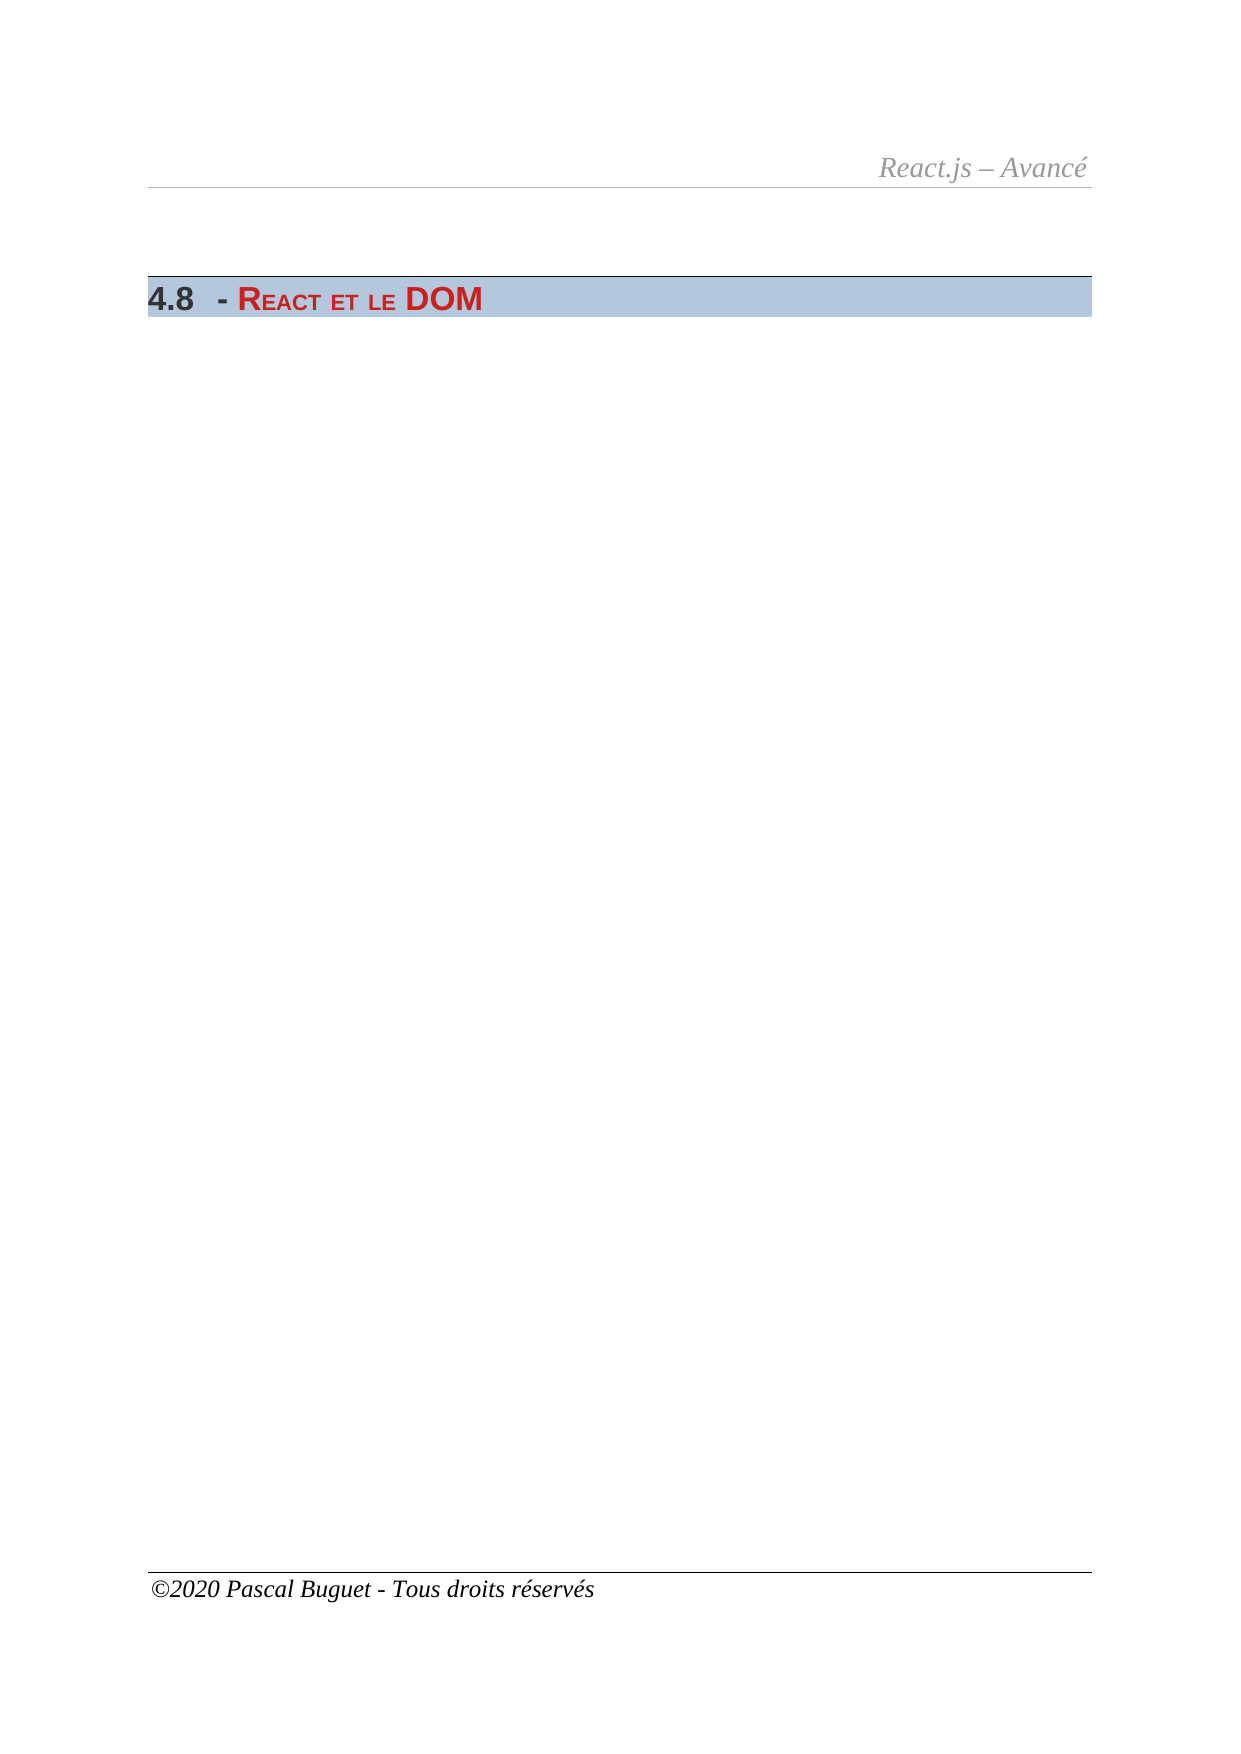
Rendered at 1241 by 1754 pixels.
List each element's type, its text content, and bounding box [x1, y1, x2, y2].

subtitle - React et le DOM [148, 277, 1092, 317]
